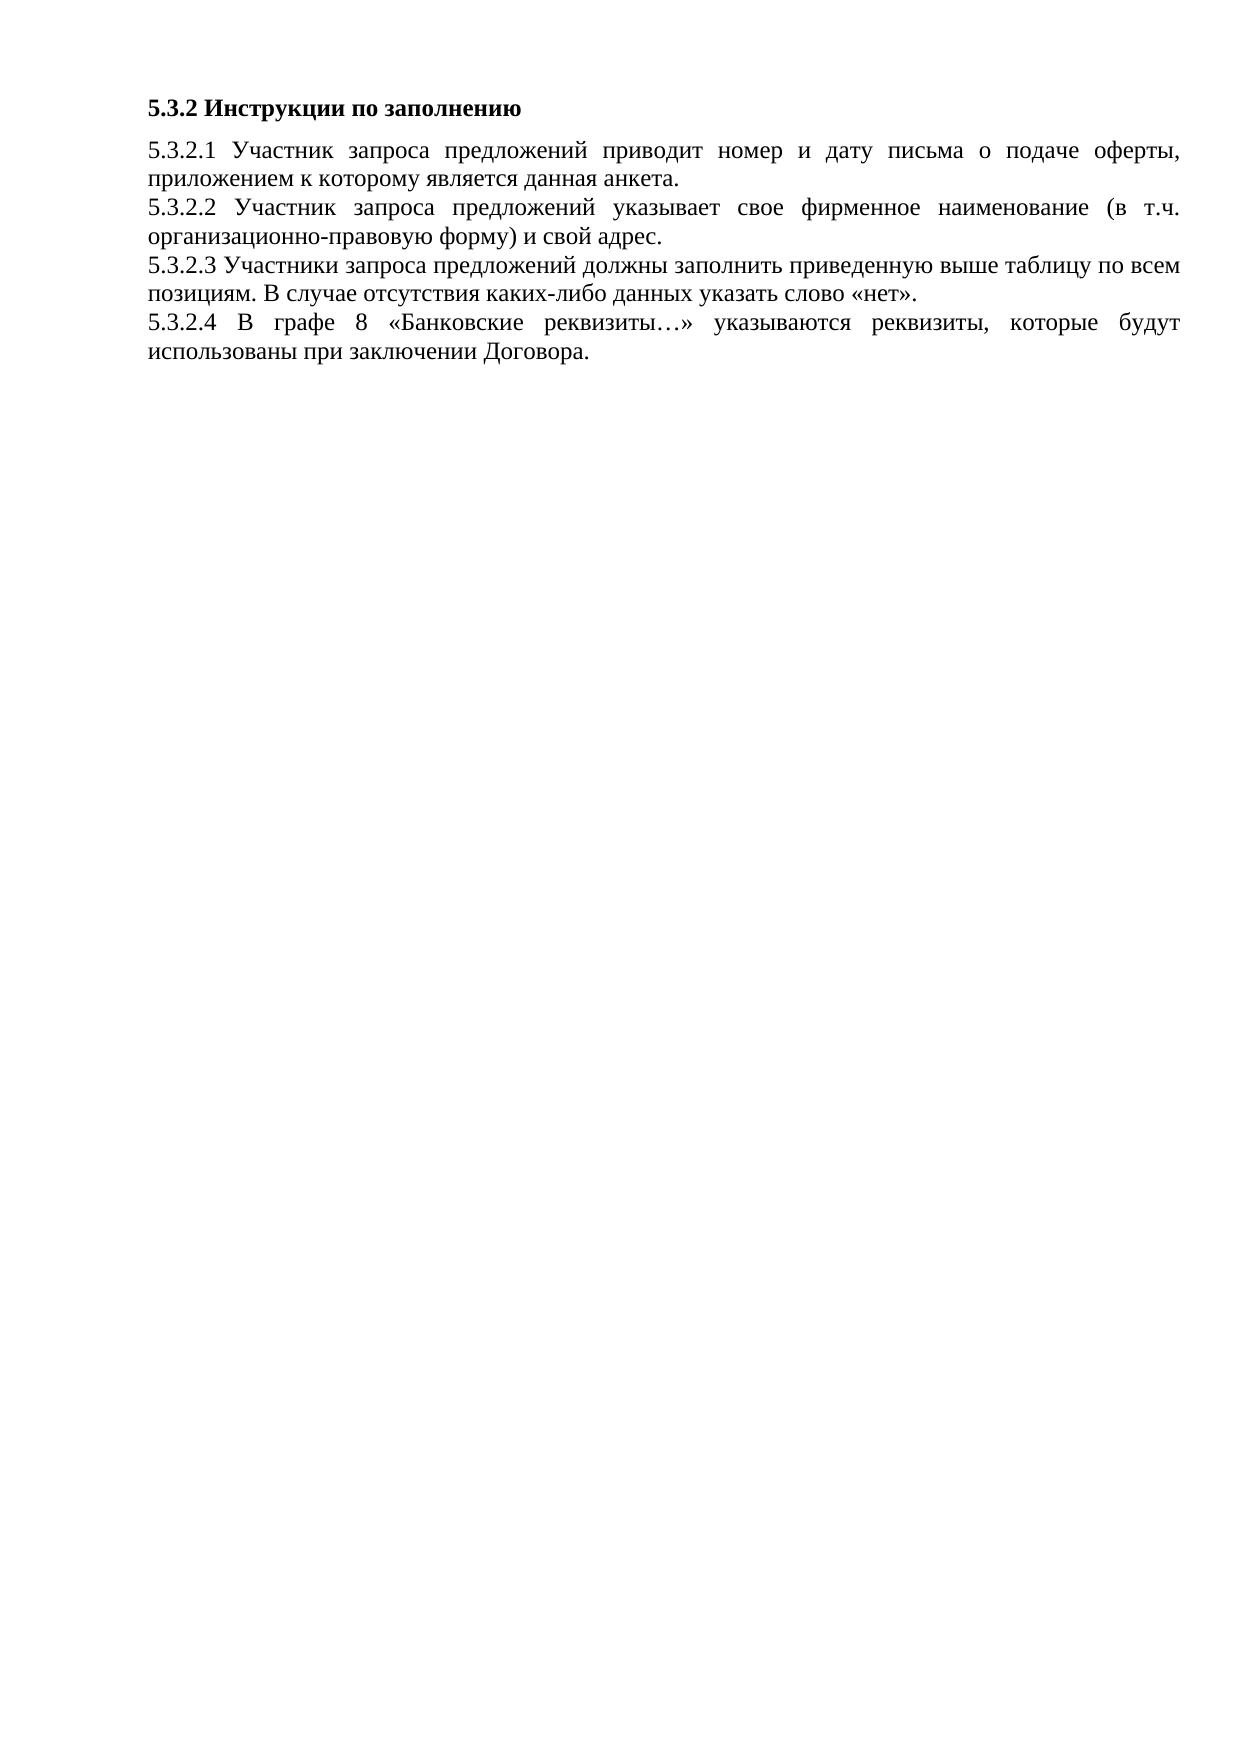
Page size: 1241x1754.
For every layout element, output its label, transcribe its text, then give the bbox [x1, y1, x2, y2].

list 5.3.2.2 Участник запроса предложений указывает свое фирменное наименование (в т.ч. организационно-правовую форму) и свой адрес. [148, 192, 1181, 250]
list 5.3.2.1 Участник запроса предложений приводит номер и дату письма о подаче оферты, приложением к которому является данная анкета. [148, 135, 1181, 192]
list 5.3.2 Инструкции по заполнению [148, 93, 1181, 122]
list 5.3.2.4 В графе 8 «Банковские реквизиты…» указываются реквизиты, которые будут использованы при заключении Договора. [148, 307, 1181, 365]
list 5.3.2.3 Участники запроса предложений должны заполнить приведенную выше таблицу по всем позициям. В случае отсутствия каких-либо данных указать слово «нет». [148, 250, 1181, 307]
